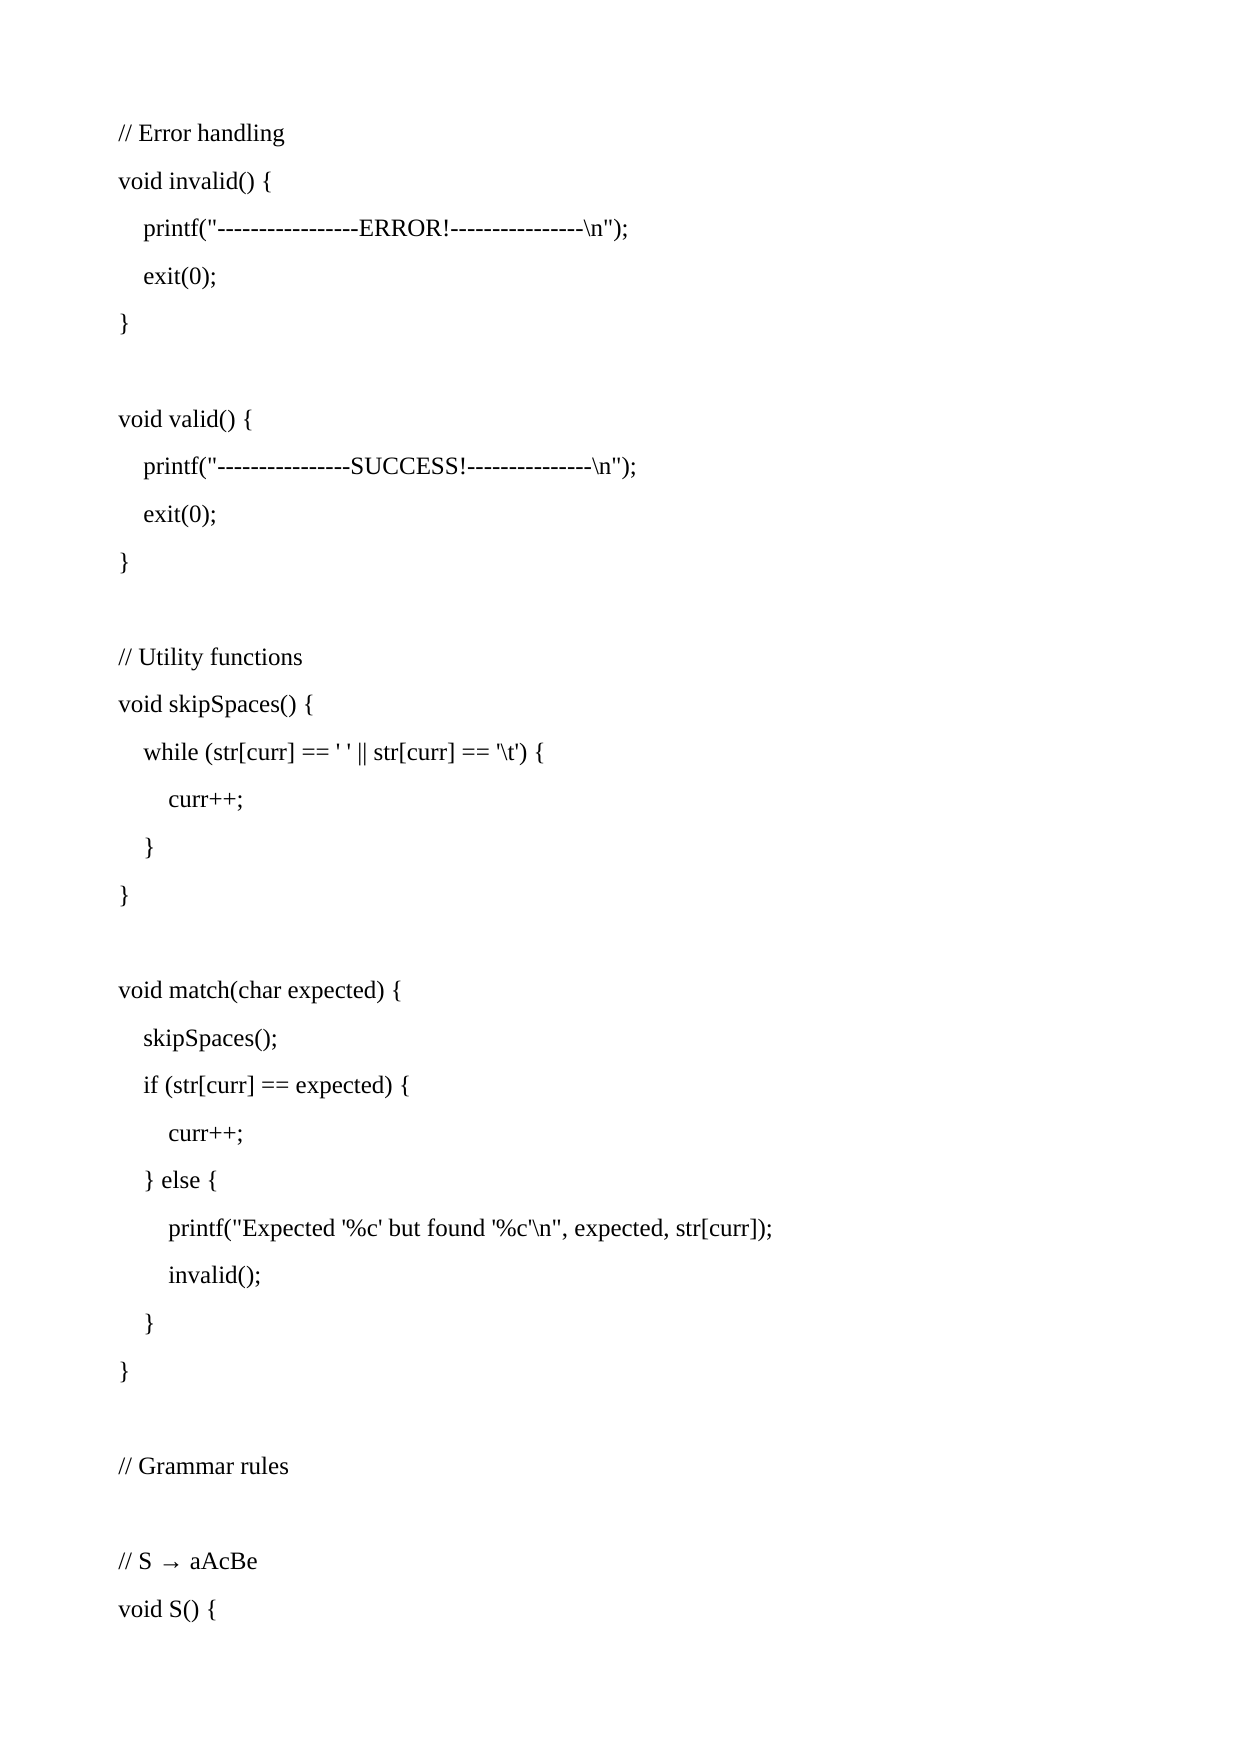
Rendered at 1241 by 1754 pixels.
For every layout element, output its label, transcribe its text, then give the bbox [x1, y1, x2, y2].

text void valid() { [118, 404, 1122, 432]
text invalid(); [118, 1261, 1122, 1289]
text // Utility functions [118, 642, 1122, 671]
text printf("-----------------ERROR!----------------\n"); [118, 213, 1122, 242]
text curr++; [118, 784, 1122, 813]
text skipSpaces(); [118, 1023, 1122, 1051]
text } [118, 547, 1122, 575]
text // S → aAcBe [118, 1546, 1122, 1575]
text while (str[curr] == ' ' || str[curr] == '\t') { [118, 737, 1122, 766]
text curr++; [118, 1118, 1122, 1147]
text // Grammar rules [118, 1451, 1122, 1480]
text printf("Expected '%c' but found '%c'\n", expected, str[curr]); [118, 1213, 1122, 1242]
text } [118, 1308, 1122, 1337]
text exit(0); [118, 261, 1122, 290]
text // Error handling [118, 118, 1122, 147]
text exit(0); [118, 499, 1122, 528]
text void match(char expected) { [118, 975, 1122, 1004]
text void S() { [118, 1594, 1122, 1623]
text } else { [118, 1165, 1122, 1194]
text } [118, 832, 1122, 861]
text if (str[curr] == expected) { [118, 1070, 1122, 1099]
text void invalid() { [118, 166, 1122, 194]
text } [118, 1356, 1122, 1384]
text } [118, 308, 1122, 337]
text } [118, 880, 1122, 908]
text printf("----------------SUCCESS!---------------\n"); [118, 451, 1122, 480]
text void skipSpaces() { [118, 689, 1122, 718]
